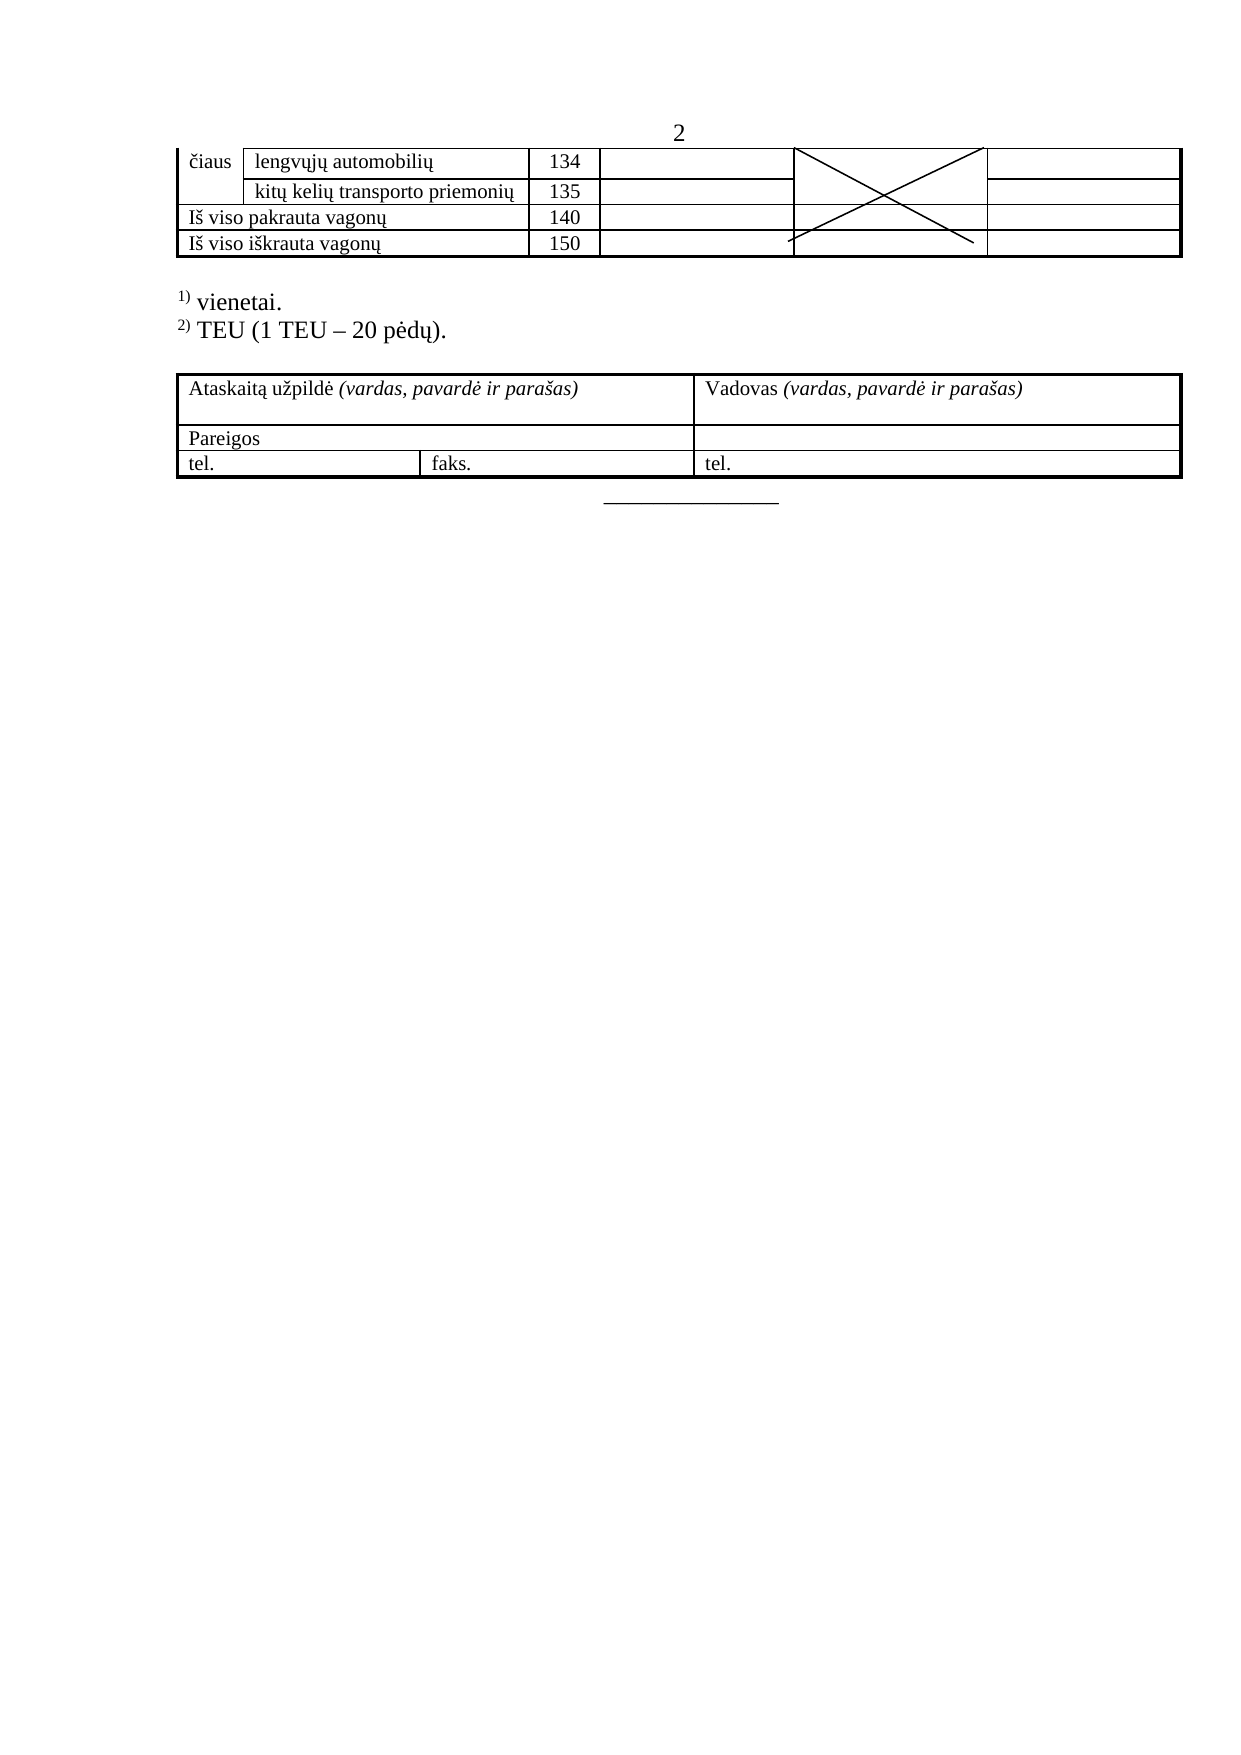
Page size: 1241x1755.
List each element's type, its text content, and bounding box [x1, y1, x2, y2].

table_cell lengvųjų automobilių [244, 149, 528, 178]
table_cell 135 [530, 180, 599, 203]
text 1) vienetai. [177, 287, 1181, 315]
table_cell [601, 231, 793, 255]
table_cell tel. [179, 451, 419, 475]
text 2) TEU (1 TEU – 20 pėdų). [177, 315, 1181, 344]
table_cell [988, 205, 1179, 229]
table_cell [795, 231, 987, 255]
table_cell [906, 205, 987, 229]
table_cell [795, 231, 805, 236]
table_cell [925, 149, 987, 178]
table_cell čiaus [179, 148, 243, 178]
table_cell [818, 205, 943, 229]
table_cell [601, 149, 793, 178]
table_cell [795, 205, 860, 229]
table_cell Iš viso iškrauta vagonų [179, 231, 528, 255]
table_cell Pareigos [179, 426, 693, 450]
table_header Ataskaitą užpildė (vardas, pavardė ir parašas) [179, 376, 693, 424]
table_header Vadovas (vardas, pavardė ir parašas) [695, 376, 1179, 424]
table_cell 140 [530, 205, 599, 229]
table_cell Iš viso pakrauta vagonų [179, 205, 528, 229]
table_cell [795, 150, 847, 178]
table_cell 134 [530, 149, 599, 178]
table_cell faks. [421, 451, 693, 475]
table_cell [179, 178, 243, 203]
table_cell kitų kelių transporto priemonių [244, 180, 528, 203]
table_cell [855, 178, 916, 194]
table_cell [988, 149, 1179, 178]
text ______________ [201, 479, 1181, 507]
table_cell [801, 149, 977, 178]
table_cell [873, 197, 894, 203]
table_cell [601, 205, 793, 229]
table_cell [695, 426, 1179, 450]
table_cell tel. [695, 451, 1179, 475]
table_cell [887, 178, 987, 203]
table_cell [795, 178, 881, 203]
table_cell [988, 231, 1179, 255]
table_cell 150 [530, 231, 599, 255]
table_cell [601, 180, 793, 203]
table_cell [988, 180, 1179, 203]
